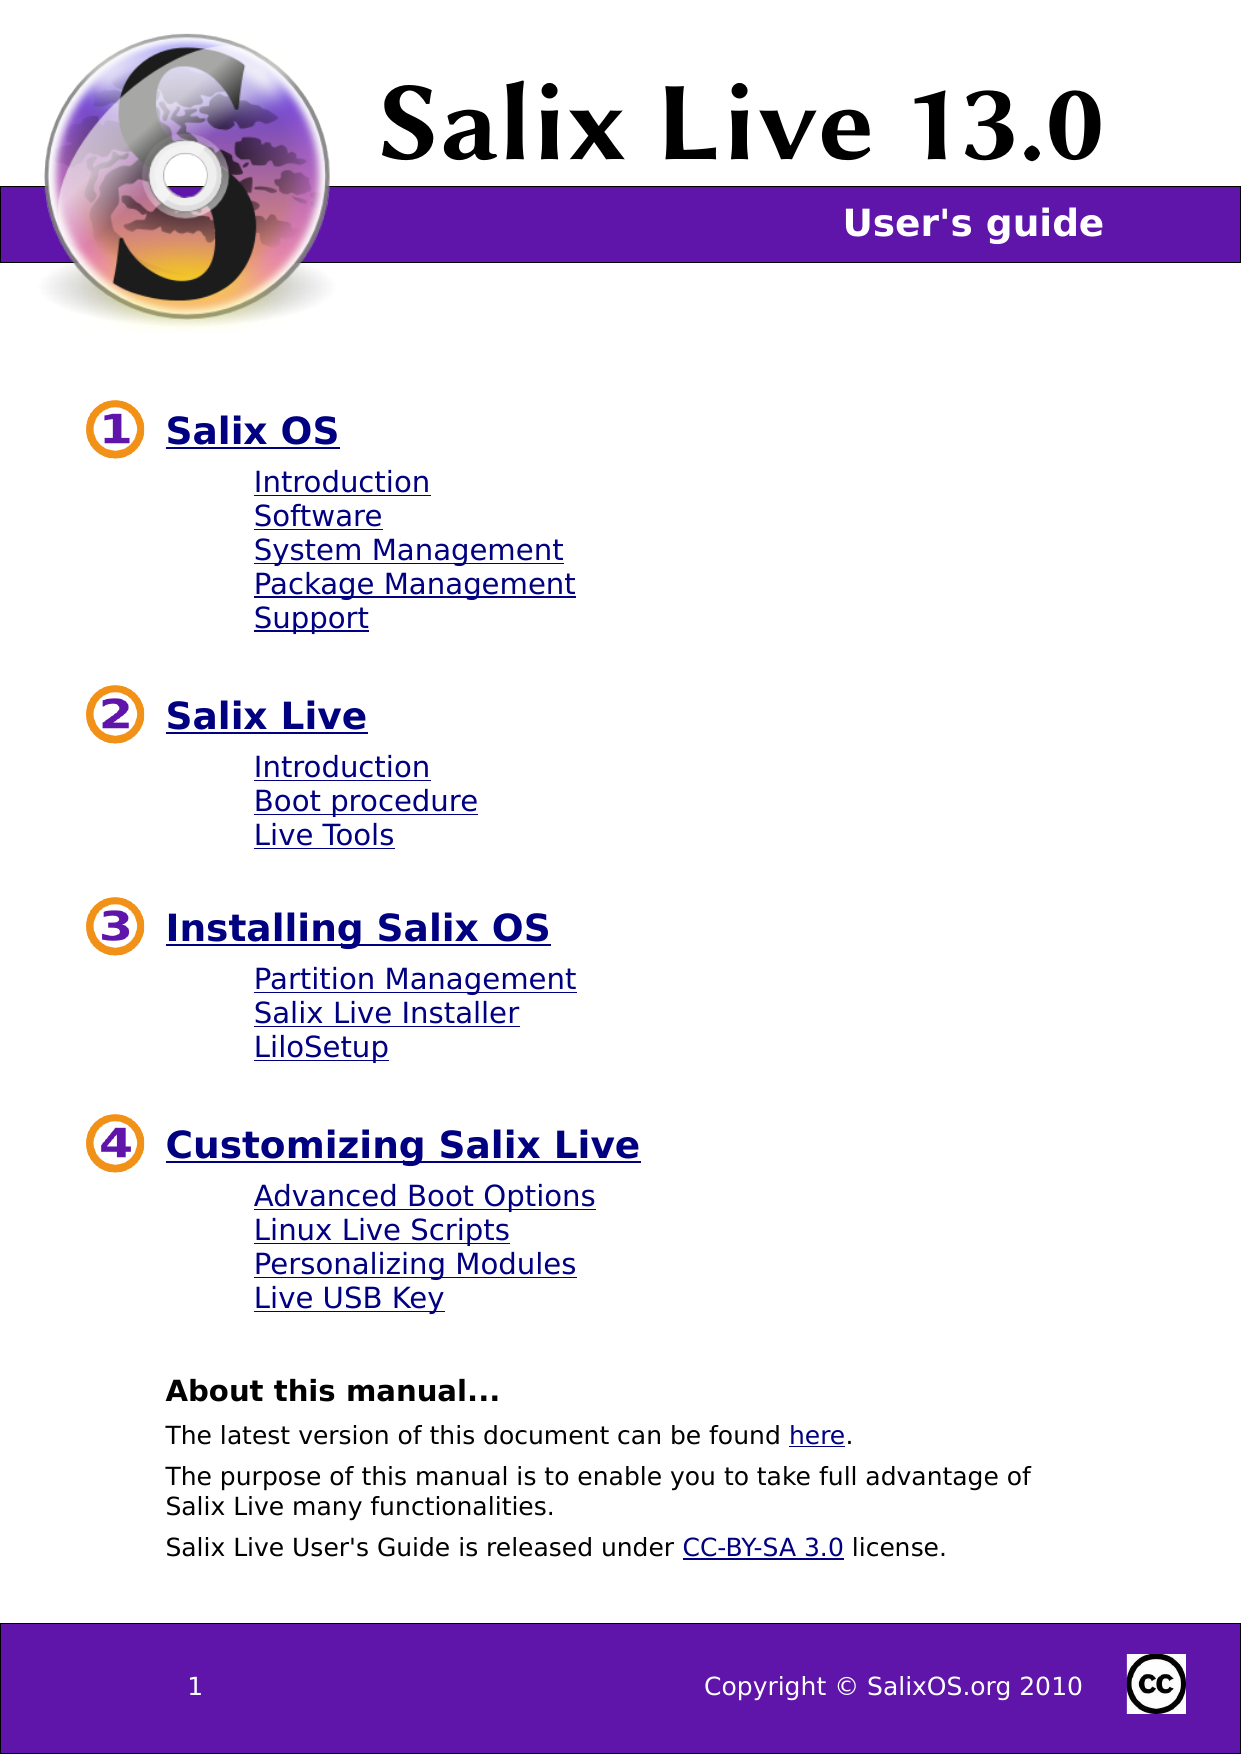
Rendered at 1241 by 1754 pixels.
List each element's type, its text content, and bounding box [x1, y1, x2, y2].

text Partition Management [254, 963, 1104, 997]
picture [33, 23, 342, 332]
text The latest version of this document can be found here. [165, 1421, 1104, 1450]
text The purpose of this manual is to enable you to take full advantage of Salix Live many functionalities. [165, 1463, 1104, 1521]
subtitle Installing Salix OS [165, 907, 1104, 950]
subtitle Main Index [165, 304, 1104, 343]
picture [85, 684, 145, 744]
text System Management [254, 533, 1104, 567]
picture [85, 399, 145, 459]
subtitle Customizing Salix Live [165, 1123, 1104, 1167]
text Salix Live 13.0 [342, 59, 1104, 186]
text Live Tools [254, 818, 1104, 852]
text Support [254, 601, 1104, 635]
text Linux Live Scripts [254, 1214, 1104, 1248]
text Advanced Boot Options [254, 1180, 1104, 1214]
text Salix Live User's Guide is released under CC-BY-SA 3.0 license. [165, 1533, 1104, 1563]
picture [85, 1113, 145, 1173]
text Package Management [254, 567, 1104, 601]
subtitle Salix OS [165, 409, 1104, 453]
text Introduction [254, 751, 1104, 784]
text Boot procedure [254, 784, 1104, 818]
text Software [254, 499, 1104, 533]
text Salix Live Installer [254, 997, 1104, 1031]
text Introduction [254, 466, 1104, 499]
subtitle Salix Live [165, 694, 1104, 738]
subtitle About this manual... [165, 1374, 1104, 1408]
picture [85, 896, 145, 956]
picture [1126, 1654, 1186, 1714]
text LiloSetup [254, 1031, 1104, 1064]
text Personalizing Modules [254, 1248, 1104, 1282]
text Live USB Key [254, 1282, 1104, 1316]
